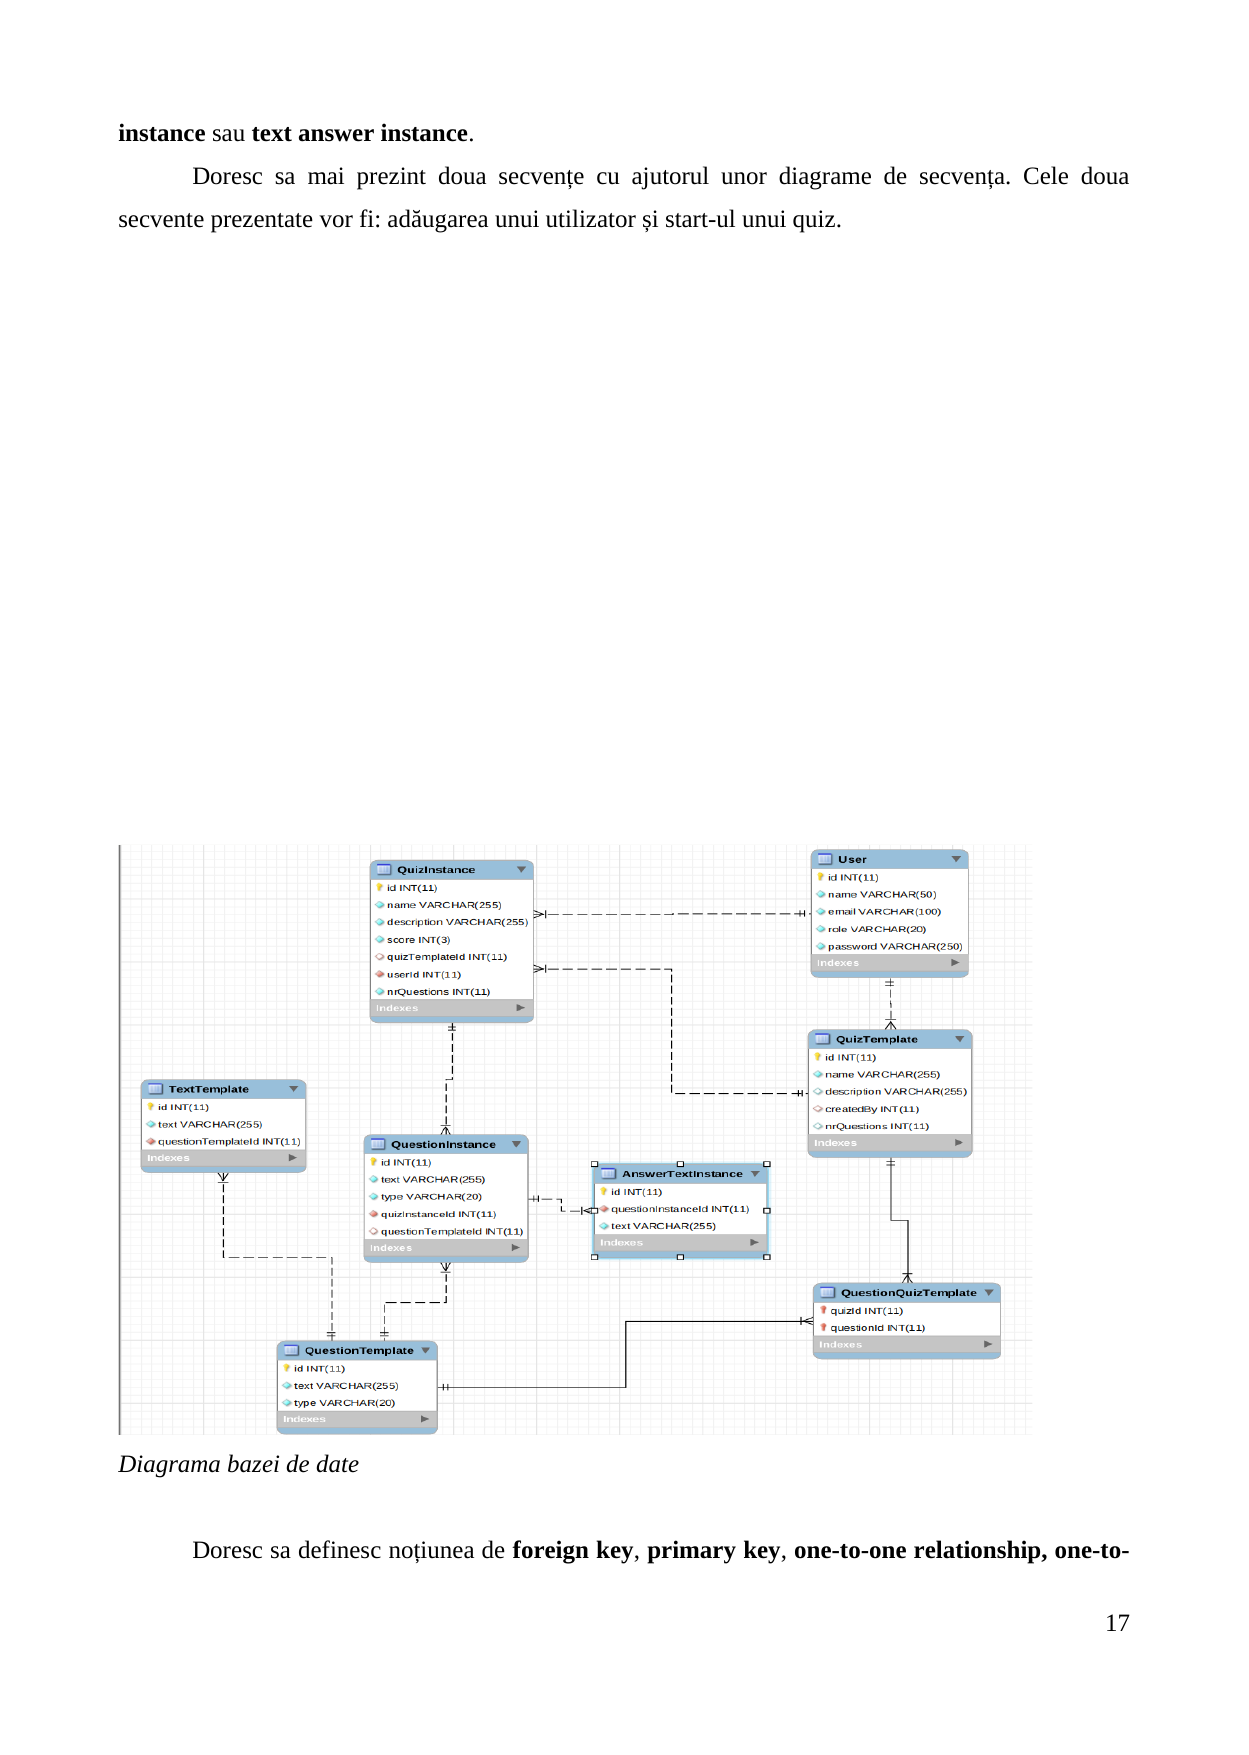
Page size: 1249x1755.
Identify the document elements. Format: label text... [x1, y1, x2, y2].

text Diagrama bazei de date [118, 1435, 1130, 1477]
text instance sau text answer instance. [118, 118, 1130, 147]
picture [118, 844, 1033, 1435]
text Doresc sa definesc noțiunea de foreign key, primary key, one-to-one relationship, one-to- [118, 1535, 1130, 1564]
text Doresc sa mai prezint doua secvențe cu ajutorul unor diagrame de secvența. Cele doua secvente prezentate vor fi: adăugarea unui utilizator și start-ul unui quiz. [118, 161, 1130, 233]
